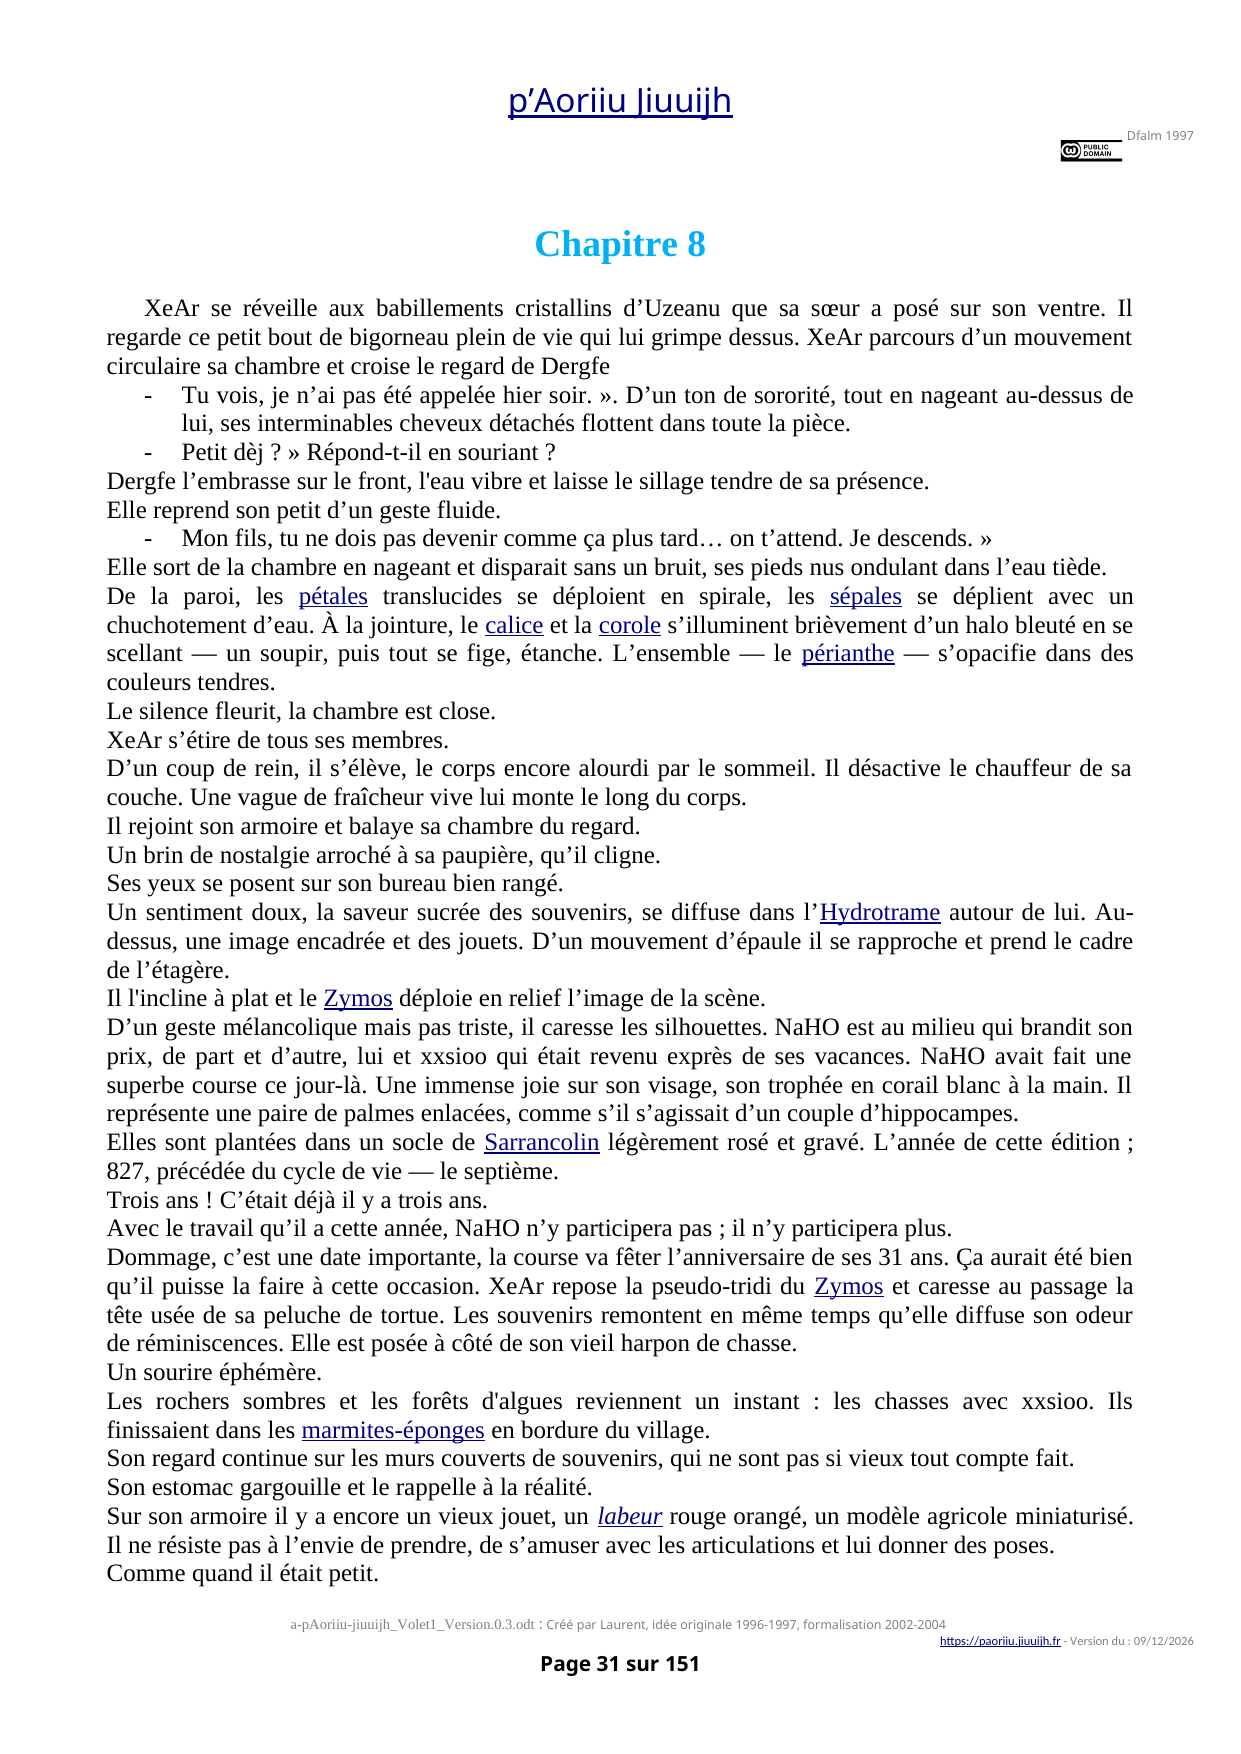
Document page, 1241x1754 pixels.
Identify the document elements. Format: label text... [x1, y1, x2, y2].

list Mon fils, tu ne dois pas devenir comme ça plus tard… on t’attend. Je descends. » [144, 523, 1134, 552]
text Dommage, c’est une date importante, la course va fêter l’anniversaire de ses 31 ans. Ça aurait été bien qu’il puisse la faire à cette occasion. XeAr repose la pseudo-tridi du Zymos et caresse au passage la tête usée de sa peluche de tortue. Les souvenirs remontent en même temps qu’elle diffuse son odeur de réminiscences. Elle est posée à côté de son vieil harpon de chasse. [106, 1242, 1134, 1357]
text Les rochers sombres et les forêts d'algues reviennent un instant : les chasses avec xxsioo. Ils finissaient dans les marmites-éponges en bordure du village. [106, 1386, 1134, 1443]
text Il l'incline à plat et le Zymos déploie en relief l’image de la scène. [106, 983, 1134, 1012]
text Un sentiment doux, la saveur sucrée des souvenirs, se diffuse dans l’Hydrotrame autour de lui. Au-dessus, une image encadrée et des jouets. D’un mouvement d’épaule il se rapproche et prend le cadre de l’étagère. [106, 897, 1134, 983]
text Elles sont plantées dans un socle de Sarrancolin légèrement rosé et gravé. L’année de cette édition ; 827, précédée du cycle de vie — le septième. [106, 1127, 1134, 1185]
text Un sourire éphémère. [106, 1357, 1134, 1386]
text Dergfe l’embrasse sur le front, l'eau vibre et laisse le sillage tendre de sa présence. [106, 466, 1134, 495]
text Sur son armoire il y a encore un vieux jouet, un labeur rouge orangé, un modèle agricole miniaturisé. Il ne résiste pas à l’envie de prendre, de s’amuser avec les articulations et lui donner des poses. [106, 1501, 1134, 1558]
text Il rejoint son armoire et balaye sa chambre du regard. [106, 811, 1134, 840]
text D’un coup de rein, il s’élève, le corps encore alourdi par le sommeil. Il désactive le chauffeur de sa couche. Une vague de fraîcheur vive lui monte le long du corps. [106, 753, 1134, 811]
text XeAr s’étire de tous ses membres. [106, 725, 1134, 753]
text Chapitre 8 [106, 222, 1134, 265]
text Avec le travail qu’il a cette année, NaHO n’y participera pas ; il n’y participera plus. [106, 1213, 1134, 1242]
text D’un geste mélancolique mais pas triste, il caresse les silhouettes. NaHO est au milieu qui brandit son prix, de part et d’autre, lui et xxsioo qui était revenu exprès de ses vacances. NaHO avait fait une superbe course ce jour-là. Une immense joie sur son visage, son trophée en corail blanc à la main. Il représente une paire de palmes enlacées, comme s’il s’agissait d’un couple d’hippocampes. [106, 1012, 1134, 1127]
text Un brin de nostalgie arroché à sa paupière, qu’il cligne. [106, 840, 1134, 868]
text Son estomac gargouille et le rappelle à la réalité. [106, 1472, 1134, 1501]
list Petit dèj ? » Répond-t-il en souriant ? [144, 437, 1134, 466]
text De la paroi, les pétales translucides se déploient en spirale, les sépales se déplient avec un chuchotement d’eau. À la jointure, le calice et la corole s’illuminent brièvement d’un halo bleuté en se scellant — un soupir, puis tout se fige, étanche. L’ensemble — le périanthe — s’opacifie dans des couleurs tendres. [106, 581, 1134, 696]
text Le silence fleurit, la chambre est close. [106, 696, 1134, 725]
text Elle sort de la chambre en nageant et disparait sans un bruit, ses pieds nus ondulant dans l’eau tiède. [106, 552, 1134, 581]
text Elle reprend son petit d’un geste fluide. [106, 495, 1134, 523]
text XeAr se réveille aux babillements cristallins d’Uzeanu que sa sœur a posé sur son ventre. Il regarde ce petit bout de bigorneau plein de vie qui lui grimpe dessus. XeAr parcours d’un mouvement circulaire sa chambre et croise le regard de Dergfe [106, 293, 1134, 380]
text Son regard continue sur les murs couverts de souvenirs, qui ne sont pas si vieux tout compte fait. [106, 1443, 1134, 1472]
text Ses yeux se posent sur son bureau bien rangé. [106, 868, 1134, 897]
text Trois ans ! C’était déjà il y a trois ans. [106, 1185, 1134, 1213]
text Comme quand il était petit. [106, 1558, 1134, 1587]
list Tu vois, je n’ai pas été appelée hier soir. ». D’un ton de sororité, tout en nageant au-dessus de lui, ses interminables cheveux détachés flottent dans toute la pièce. [144, 380, 1134, 437]
